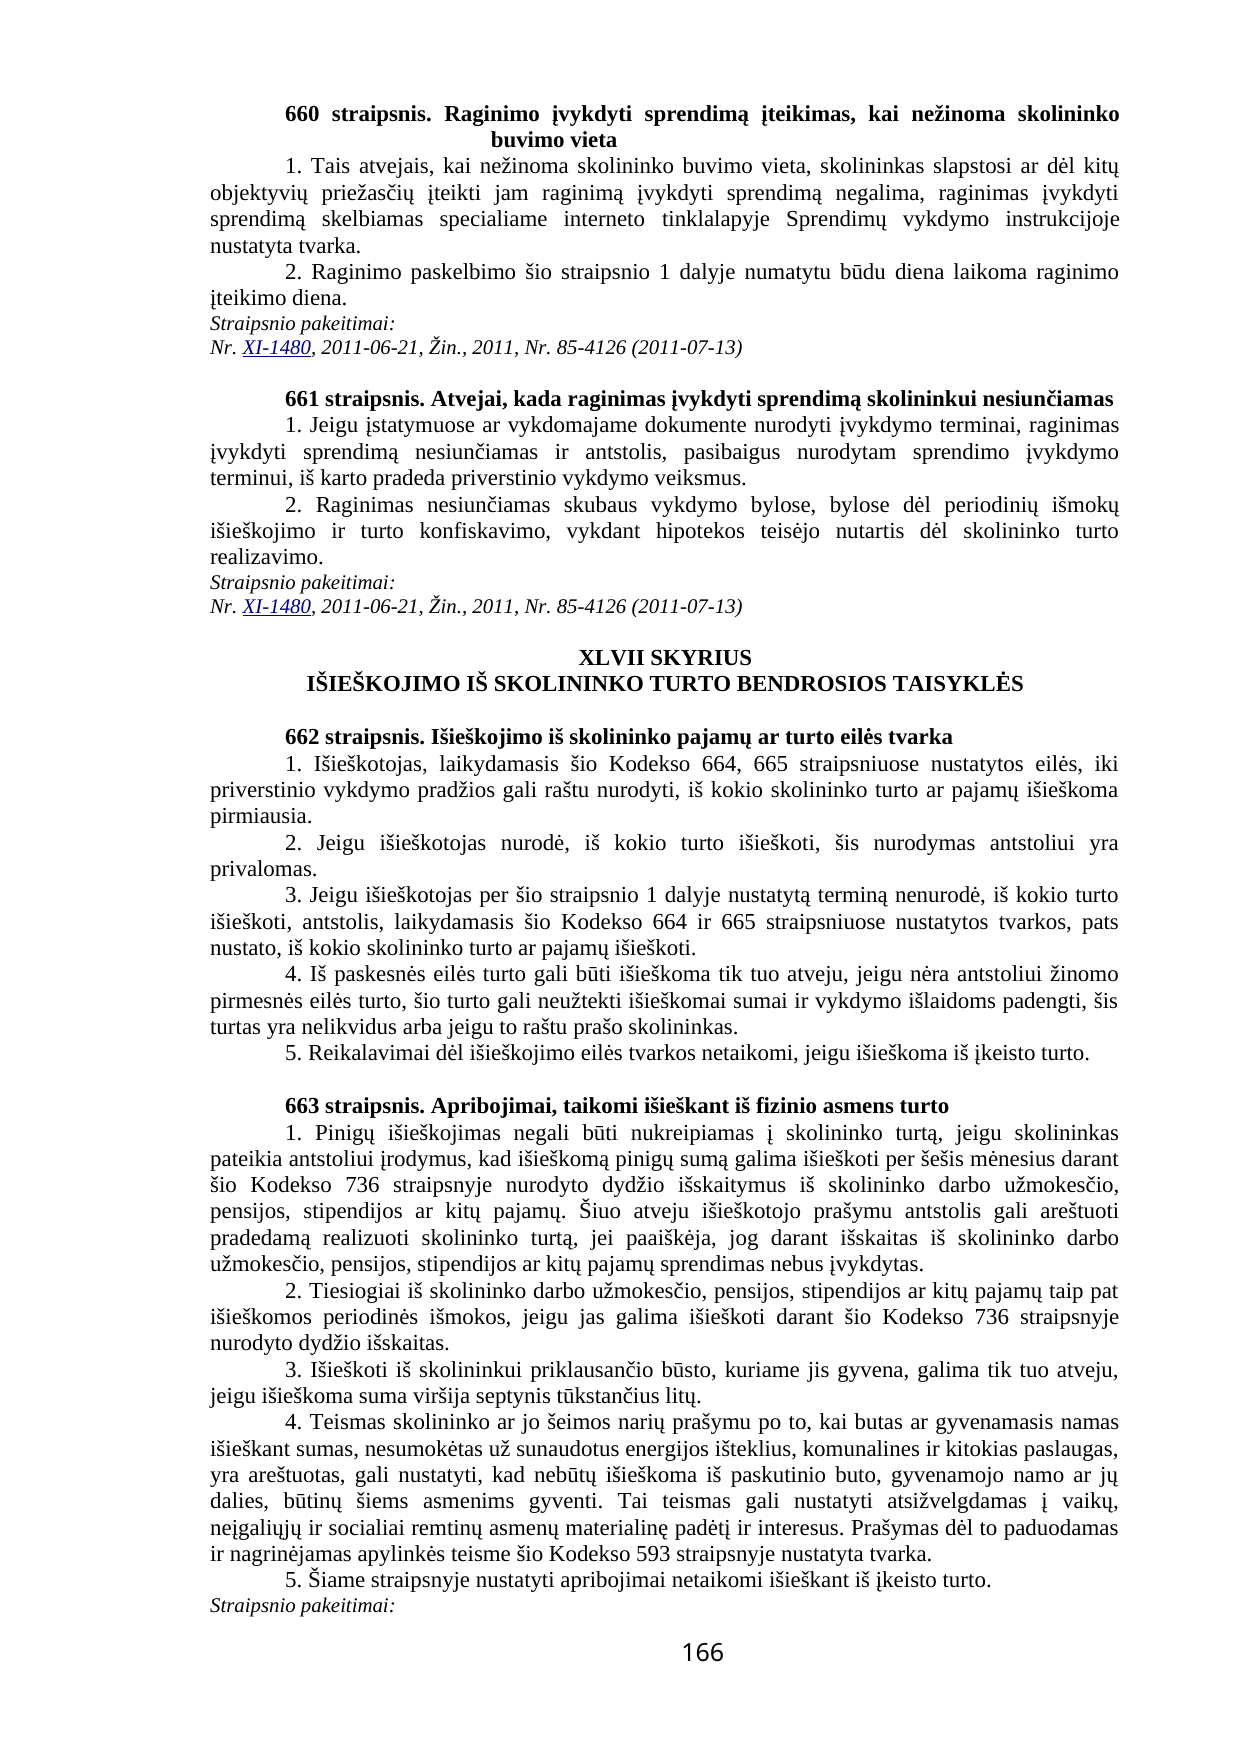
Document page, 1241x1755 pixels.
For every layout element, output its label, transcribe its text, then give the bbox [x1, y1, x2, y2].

text 2. Raginimas nesiunčiamas skubaus vykdymo bylose, bylose dėl periodinių išmokų išieškojimo ir turto konfiskavimo, vykdant hipotekos teisėjo nutartis dėl skolininko turto realizavimo. [210, 491, 1120, 570]
text 3. Jeigu išieškotojas per šio straipsnio 1 dalyje nustatytą terminą nenurodė, iš kokio turto išieškoti, antstolis, laikydamasis šio Kodekso 664 ir 665 straipsniuose nustatytos tvarkos, pats nustato, iš kokio skolininko turto ar pajamų išieškoti. [210, 881, 1120, 960]
text 4. Teismas skolininko ar jo šeimos narių prašymu po to, kai butas ar gyvenamasis namas išieškant sumas, nesumokėtas už sunaudotus energijos išteklius, komunalines ir kitokias paslaugas, yra areštuotas, gali nustatyti, kad nebūtų išieškoma iš paskutinio buto, gyvenamojo namo ar jų dalies, būtinų šiems asmenims gyventi. Tai teismas gali nustatyti atsižvelgdamas į vaikų, neįgaliųjų ir socialiai remtinų asmenų materialinę padėtį ir interesus. Prašymas dėl to paduodamas ir nagrinėjamas apylinkės teisme šio Kodekso 593 straipsnyje nustatyta tvarka. [210, 1408, 1120, 1567]
text 663 straipsnis. Apribojimai, taikomi išieškant iš fizinio asmens turto [210, 1092, 1120, 1118]
text Straipsnio pakeitimai: [210, 570, 1120, 594]
text 5. Šiame straipsnyje nustatyti apribojimai netaikomi išieškant iš įkeisto turto. [210, 1567, 1120, 1593]
subtitle IŠIEŠKOJIMO IŠ SKOLININKO TURTO BENDROSIOS TAISYKLĖS [210, 671, 1120, 697]
text 2. Jeigu išieškotojas nurodė, iš kokio turto išieškoti, šis nurodymas antstoliui yra privalomas. [210, 829, 1120, 881]
subtitle XLVII SKYRIUS [210, 644, 1120, 671]
text 661 straipsnis. Atvejai, kada raginimas įvykdyti sprendimą skolininkui nesiunčiamas [285, 385, 1120, 412]
text 4. Iš paskesnės eilės turto gali būti išieškoma tik tuo atveju, jeigu nėra antstoliui žinomo pirmesnės eilės turto, šio turto gali neužtekti išieškomai sumai ir vykdymo išlaidoms padengti, šis turtas yra nelikvidus arba jeigu to raštu prašo skolininkas. [210, 960, 1120, 1039]
text Straipsnio pakeitimai: [210, 311, 1120, 335]
text 3. Išieškoti iš skolininkui priklausančio būsto, kuriame jis gyvena, galima tik tuo atveju, jeigu išieškoma suma viršija septynis tūkstančius litų. [210, 1356, 1120, 1408]
text Nr. XI-1480, 2011-06-21, Žin., 2011, Nr. 85-4126 (2011-07-13) [210, 594, 1120, 618]
text 2. Raginimo paskelbimo šio straipsnio 1 dalyje numatytu būdu diena laikoma raginimo įteikimo diena. [210, 258, 1120, 311]
text 2. Tiesiogiai iš skolininko darbo užmokesčio, pensijos, stipendijos ar kitų pajamų taip pat išieškomos periodinės išmokos, jeigu jas galima išieškoti darant šio Kodekso 736 straipsnyje nurodyto dydžio išskaitas. [210, 1277, 1120, 1356]
text 1. Jeigu įstatymuose ar vykdomajame dokumente nurodyti įvykdymo terminai, raginimas įvykdyti sprendimą nesiunčiamas ir antstolis, pasibaigus nurodytam sprendimo įvykdymo terminui, iš karto pradeda priverstinio vykdymo veiksmus. [210, 412, 1120, 491]
text Nr. XI-1480, 2011-06-21, Žin., 2011, Nr. 85-4126 (2011-07-13) [210, 335, 1120, 359]
text 1. Išieškotojas, laikydamasis šio Kodekso 664, 665 straipsniuose nustatytos eilės, iki priverstinio vykdymo pradžios gali raštu nurodyti, iš kokio skolininko turto ar pajamų išieškoma pirmiausia. [210, 749, 1120, 829]
text 5. Reikalavimai dėl išieškojimo eilės tvarkos netaikomi, jeigu išieškoma iš įkeisto turto. [210, 1039, 1120, 1066]
text 660 straipsnis. Raginimo įvykdyti sprendimą įteikimas, kai nežinoma skolininko buvimo vieta [285, 100, 1120, 153]
text 662 straipsnis. Išieškojimo iš skolininko pajamų ar turto eilės tvarka [210, 723, 1120, 749]
text 1. Pinigų išieškojimas negali būti nukreipiamas į skolininko turtą, jeigu skolininkas pateikia antstoliui įrodymus, kad išieškomą pinigų sumą galima išieškoti per šešis mėnesius darant šio Kodekso 736 straipsnyje nurodyto dydžio išskaitymus iš skolininko darbo užmokesčio, pensijos, stipendijos ar kitų pajamų. Šiuo atveju išieškotojo prašymu antstolis gali areštuoti pradedamą realizuoti skolininko turtą, jei paaiškėja, jog darant išskaitas iš skolininko darbo užmokesčio, pensijos, stipendijos ar kitų pajamų sprendimas nebus įvykdytas. [210, 1118, 1120, 1277]
text 1. Tais atvejais, kai nežinoma skolininko buvimo vieta, skolininkas slapstosi ar dėl kitų objektyvių priežasčių įteikti jam raginimą įvykdyti sprendimą negalima, raginimas įvykdyti sprendimą skelbiamas specialiame interneto tinklalapyje Sprendimų vykdymo instrukcijoje nustatyta tvarka. [210, 153, 1120, 258]
text Straipsnio pakeitimai: [210, 1593, 1120, 1617]
